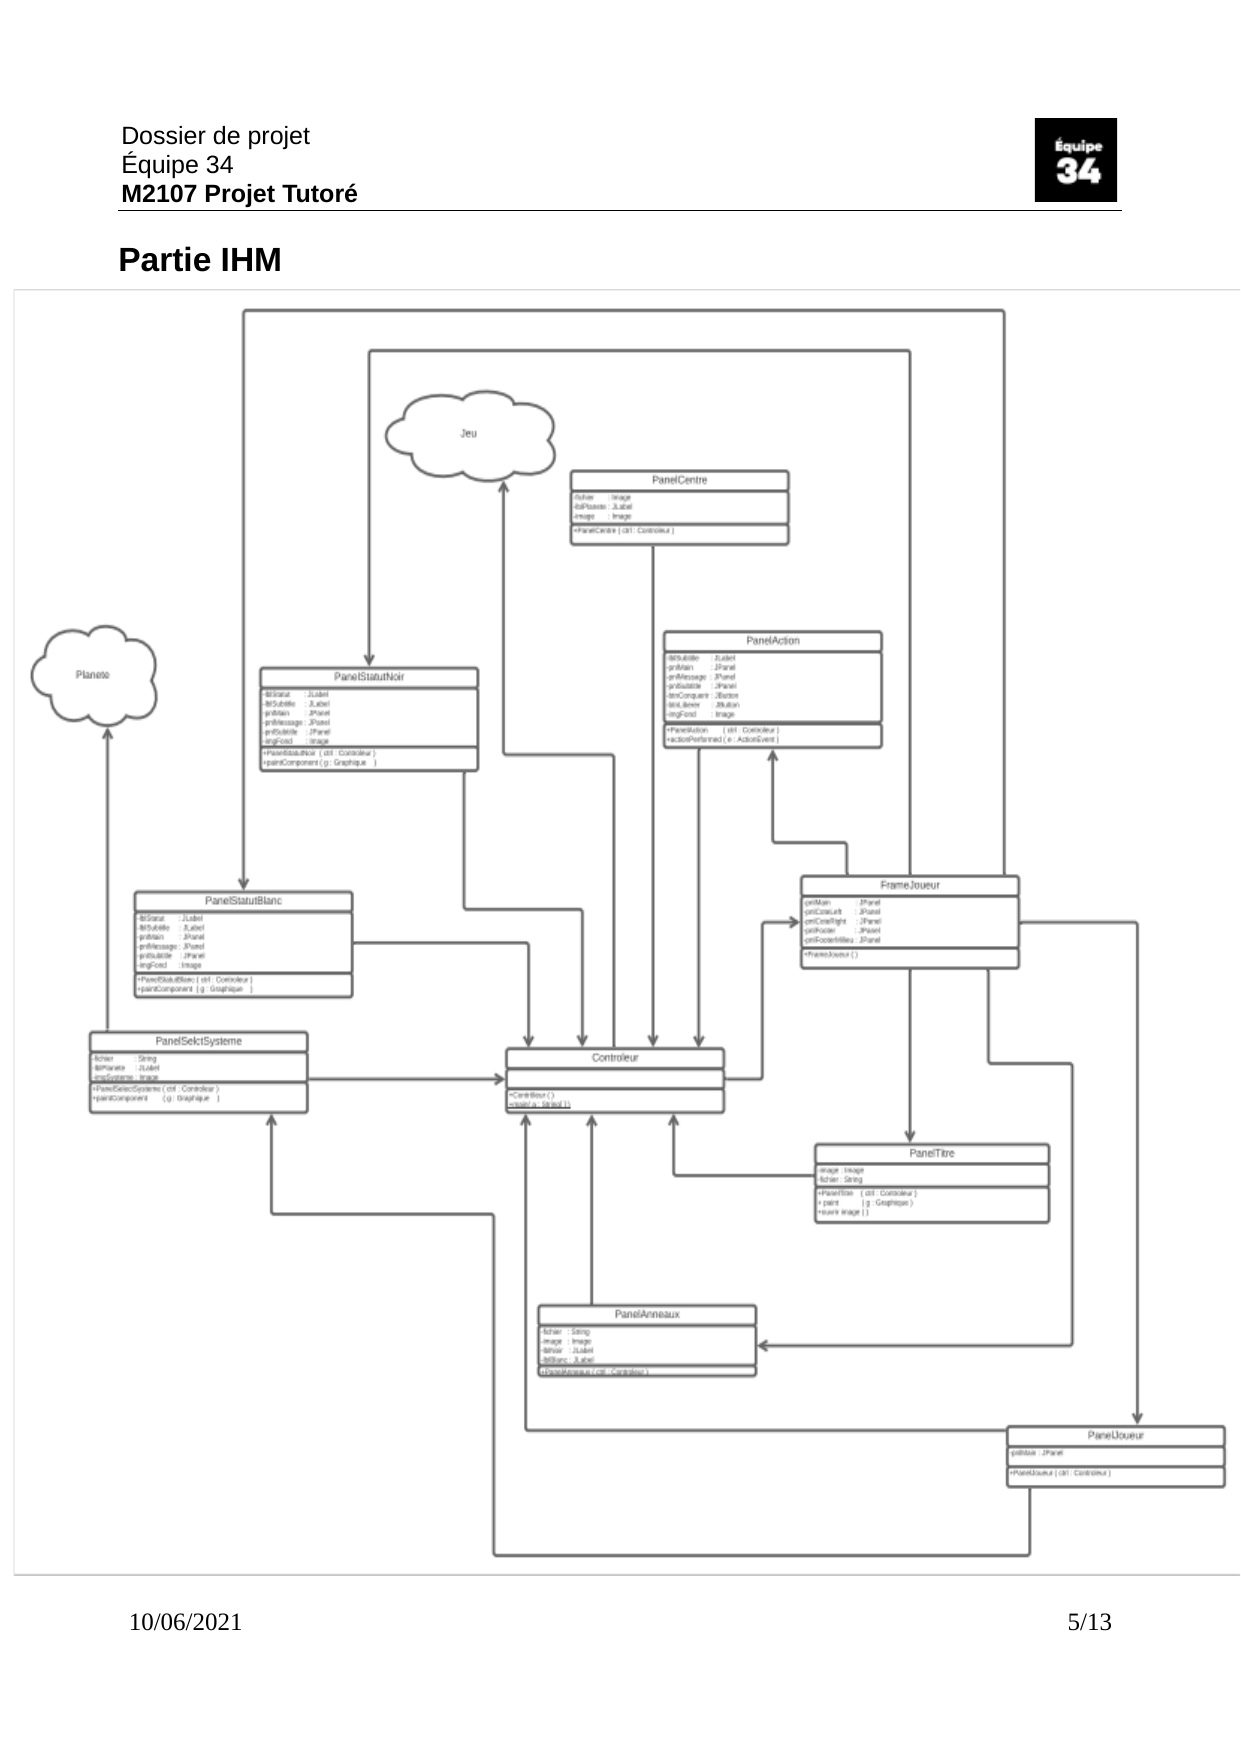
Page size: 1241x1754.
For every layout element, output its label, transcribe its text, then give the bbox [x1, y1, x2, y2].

subtitle Partie IHM [118, 240, 1122, 278]
picture [13, 289, 1241, 1576]
picture [1034, 118, 1118, 202]
